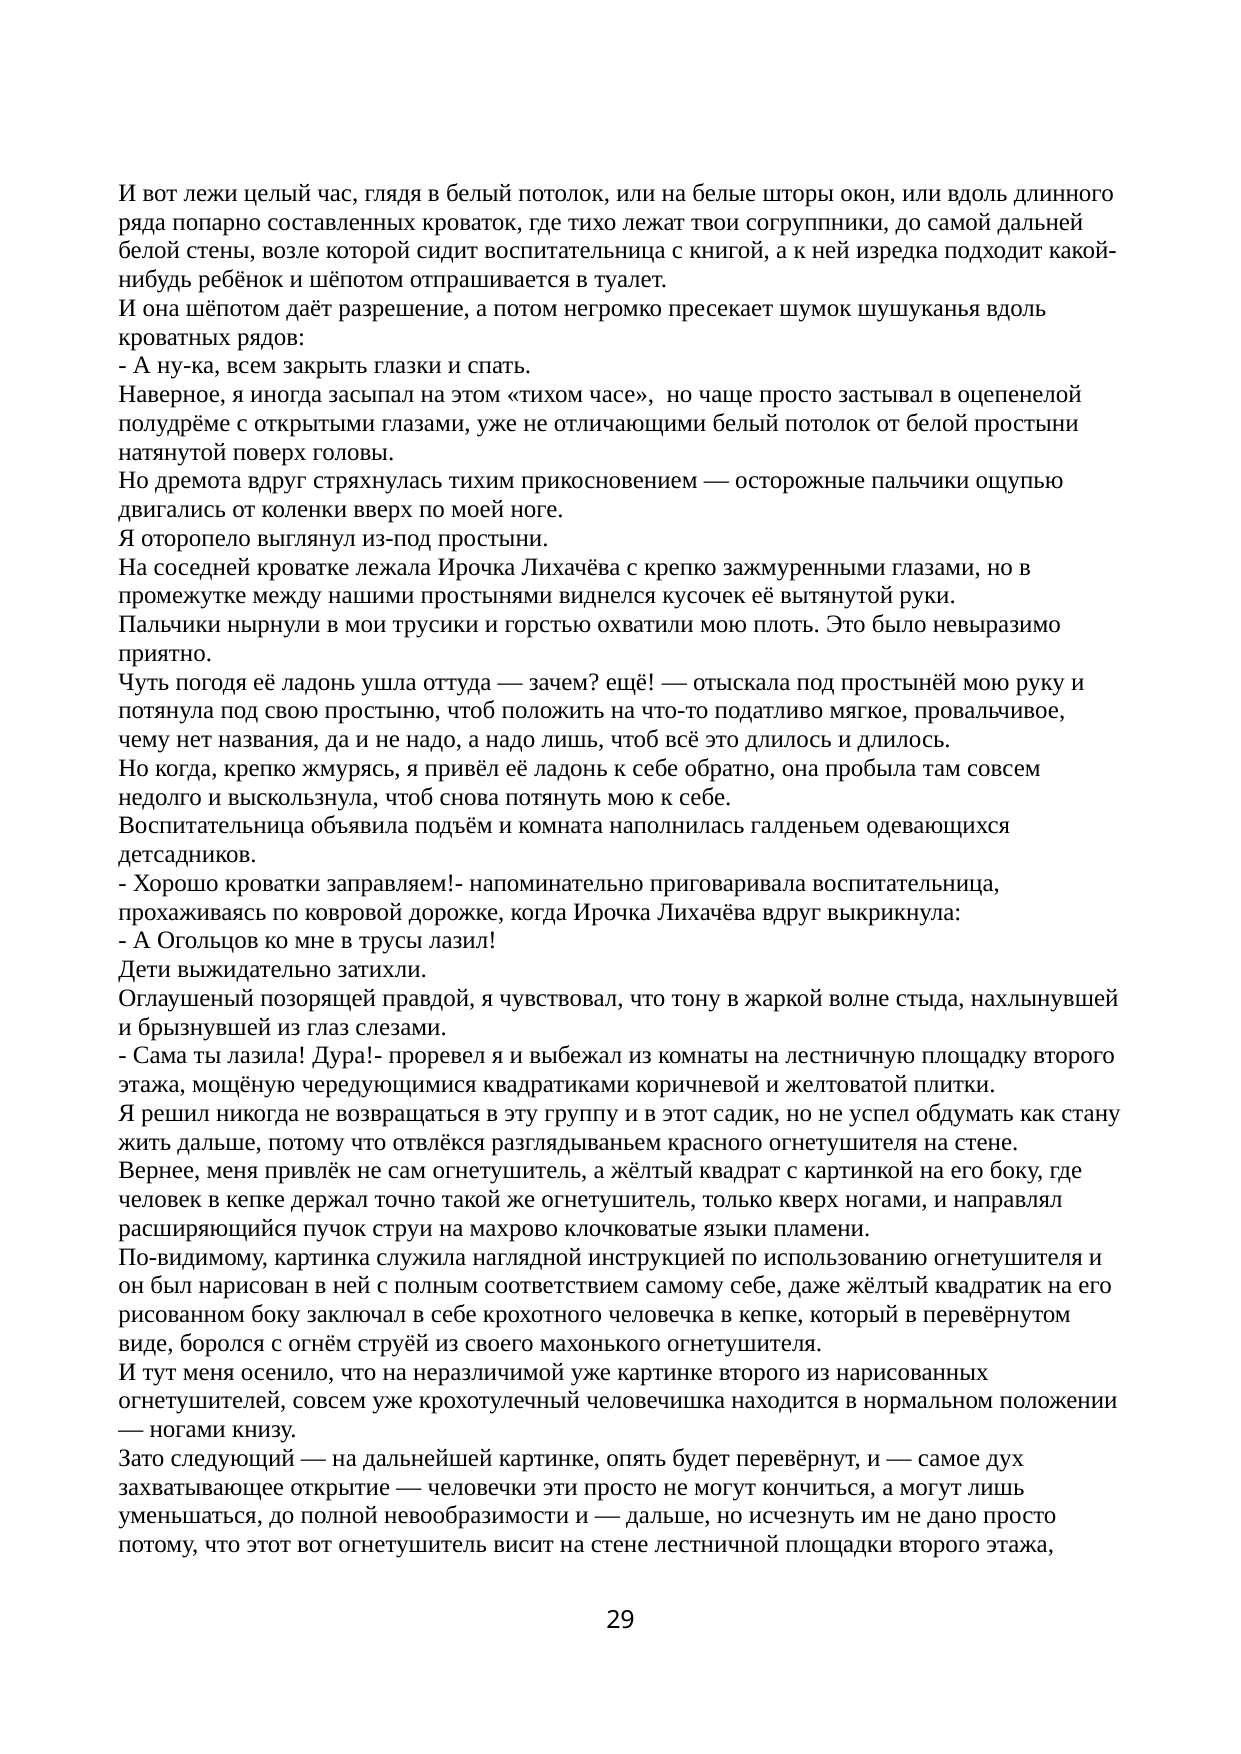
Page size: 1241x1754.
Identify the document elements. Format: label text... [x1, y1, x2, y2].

text Я решил никогда не возвращаться в эту группу и в этот садик, но не успел обдумать как стану жить дальше, потому что отвлёкся разглядываньем красного огнетушителя на стене. [118, 1098, 1122, 1156]
text Оглаушеный позорящей правдой, я чувствовал, что тону в жаркой волне стыда, нахлынувшей и брызнувшей из глаз слезами. [118, 983, 1122, 1041]
text - Хорошо кроватки заправляем!- напоминательно приговаривала воспитательница, прохаживаясь по ковровой дорожке, когда Ирочка Лихачёва вдруг выкрикнула: [118, 868, 1122, 926]
text Воспитательница объявила подъём и комната наполнилась галденьем одевающихся детсадников. [118, 811, 1122, 868]
text - А ну-ка, всем закрыть глазки и спать. [118, 351, 1122, 379]
text Я оторопело выглянул из-под простыни. [118, 523, 1122, 552]
text И вот лежи целый час, глядя в белый потолок, или на белые шторы окон, или вдоль длинного ряда попарно составленных кроваток, где тихо лежат твои согруппники, до самой дальней белой стены, возле которой сидит воспитательница с книгой, а к ней изредка подходит какой-нибудь ребёнок и шёпотом отпрашивается в туалет. [118, 178, 1122, 293]
text Вернее, меня привлёк не сам огнетушитель, а жёлтый квадрат с картинкой на его боку, где человек в кепке держал точно такой же огнетушитель, только кверх ногами, и направлял расширяющийся пучок струи на махрово клочковатые языки пламени. [118, 1156, 1122, 1242]
text Дети выжидательно затихли. [118, 954, 1122, 983]
text И тут меня осенило, что на неразличимой уже картинке второго из нарисованных огнетушителей, совсем уже крохотулечный человечишка находится в нормальном положении — ногами книзу. [118, 1357, 1122, 1443]
text Но дремота вдруг стряхнулась тихим прикосновением — осторожные пальчики ощупью двигались от коленки вверх по моей ноге. [118, 466, 1122, 523]
text По-видимому, картинка служила наглядной инструкцией по использованию огнетушителя и он был нарисован в ней с полным соответствием самому себе, даже жёлтый квадратик на его рисованном боку заключал в себе крохотного человечка в кепке, который в перевёрнутом виде, боролся с огнём струёй из своего махонького огнетушителя. [118, 1242, 1122, 1357]
text Зато следующий — на дальнейшей картинке, опять будет перевёрнут, и — самое дух захватывающее открытие — человечки эти просто не могут кончиться, а могут лишь уменьшаться, до полной невообразимости и — дальше, но исчезнуть им не дано просто потому, что этот вот огнетушитель висит на стене лестничной площадки второго этажа, [118, 1443, 1122, 1558]
text - Сама ты лазила! Дура!- проревел я и выбежал из комнаты на лестничную площадку второго этажа, мощёную чередующимися квадратиками коричневой и желтоватой плитки. [118, 1041, 1122, 1098]
text И она шёпотом даёт разрешение, а потом негромко пресекает шумок шушуканья вдоль кроватных рядов: [118, 293, 1122, 351]
text Наверное, я иногда засыпал на этом «тихом часе», но чаще просто застывал в оцепенелой полудрёме с открытыми глазами, уже не отличающими белый потолок от белой простыни натянутой поверх головы. [118, 379, 1122, 466]
text Пальчики нырнули в мои трусики и горстью охватили мою плоть. Это было невыразимо приятно. [118, 609, 1122, 667]
text Но когда, крепко жмурясь, я привёл её ладонь к себе обратно, она пробыла там совсем недолго и выскользнула, чтоб снова потянуть мою к себе. [118, 753, 1122, 811]
text На соседней кроватке лежала Ирочка Лихачёва с крепко зажмуренными глазами, но в промежутке между нашими простынями виднелся кусочек её вытянутой руки. [118, 552, 1122, 609]
text - А Огольцов ко мне в трусы лазил! [118, 926, 1122, 954]
text Чуть погодя её ладонь ушла оттуда — зачем? ещё! — отыскала под простынёй мою руку и потянула под свою простыню, чтоб положить на что-то податливо мягкое, провальчивое, чему нет названия, да и не надо, а надо лишь, чтоб всё это длилось и длилось. [118, 667, 1122, 753]
